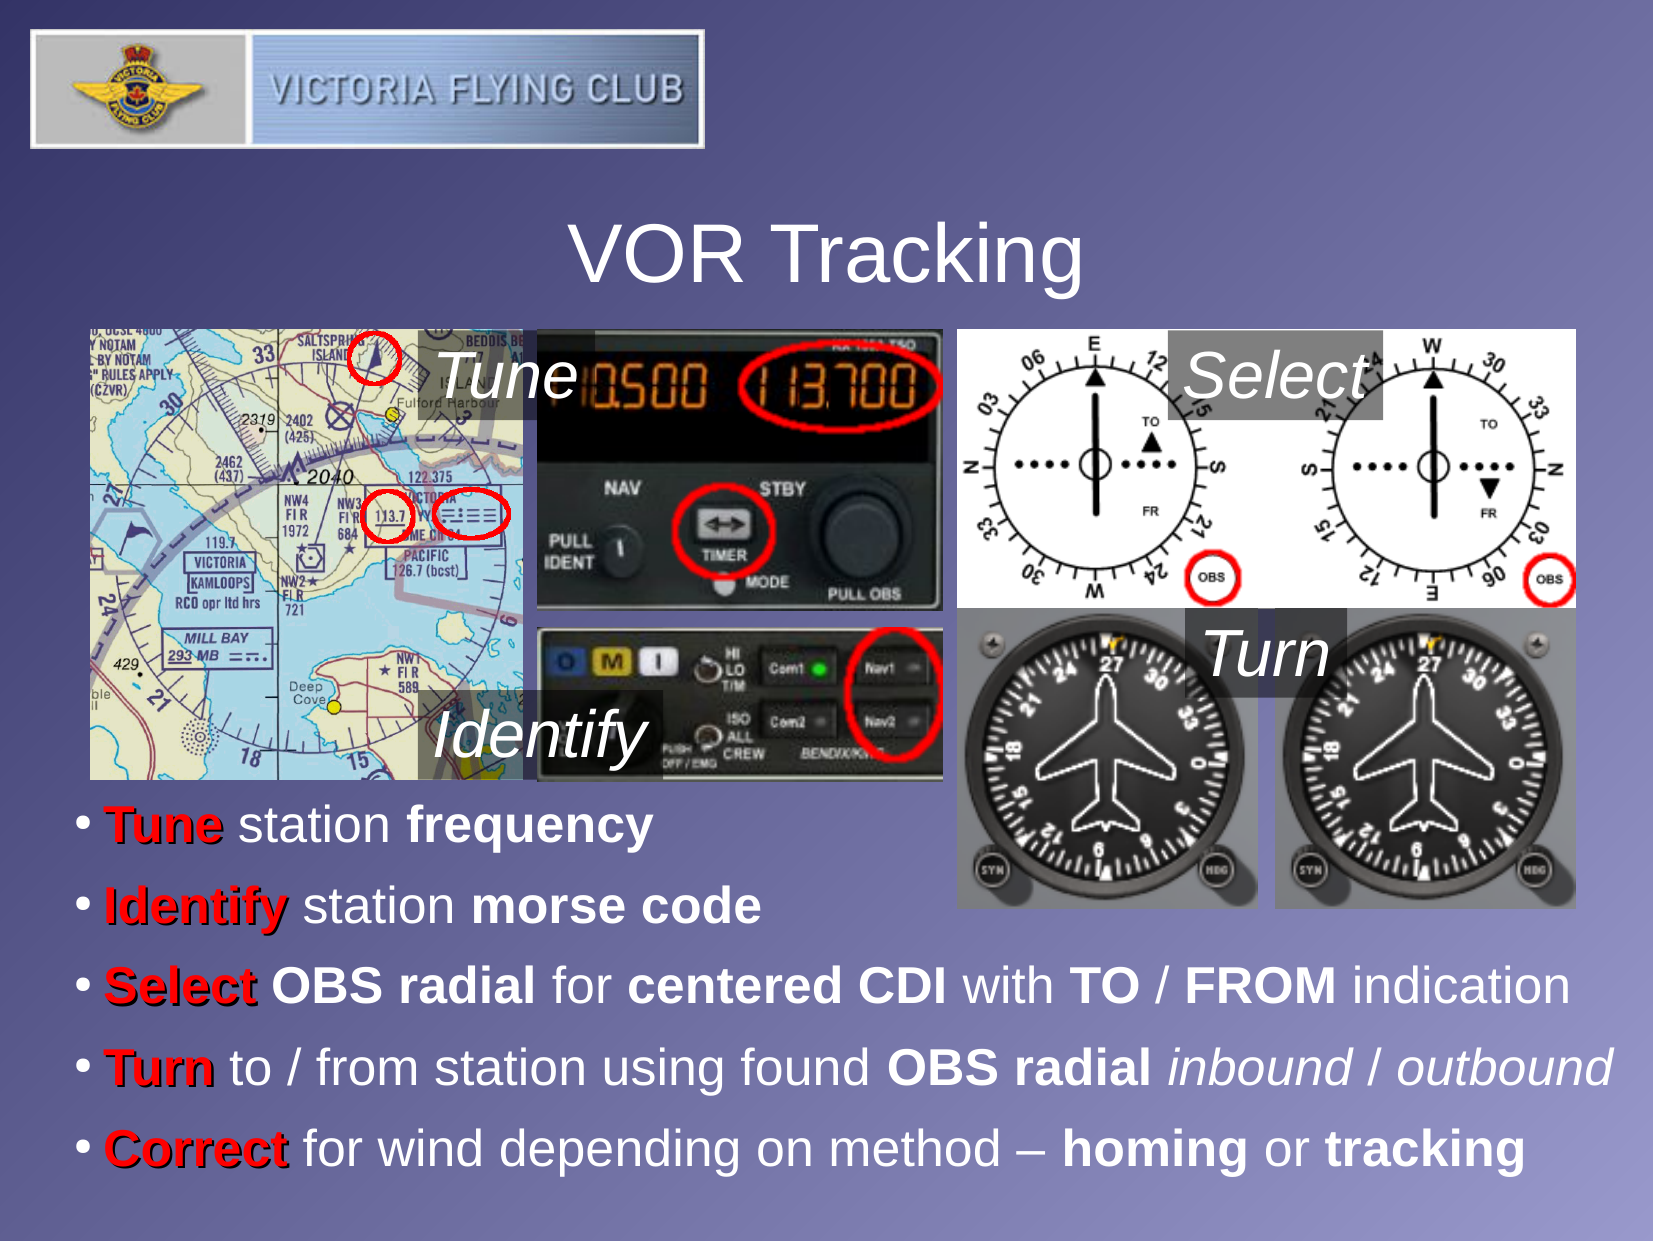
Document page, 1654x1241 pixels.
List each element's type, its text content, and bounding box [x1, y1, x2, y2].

text_box Turn [1185, 608, 1348, 698]
title VOR Tracking [82, 150, 1571, 358]
picture [957, 329, 1576, 909]
text_box Identify [417, 690, 664, 780]
picture [537, 329, 943, 611]
picture [90, 329, 523, 781]
list Tune station frequency Identify station morse code Select OBS radial for centered CDI with TO / FROM indication Turn to / from station using found OBS radial inbound / outbound Correct for wind depending on method – homing or tracking [60, 795, 1653, 1201]
picture [30, 29, 705, 149]
picture [537, 627, 943, 782]
text_box Tune [417, 330, 596, 421]
text_box Select [1167, 330, 1384, 421]
